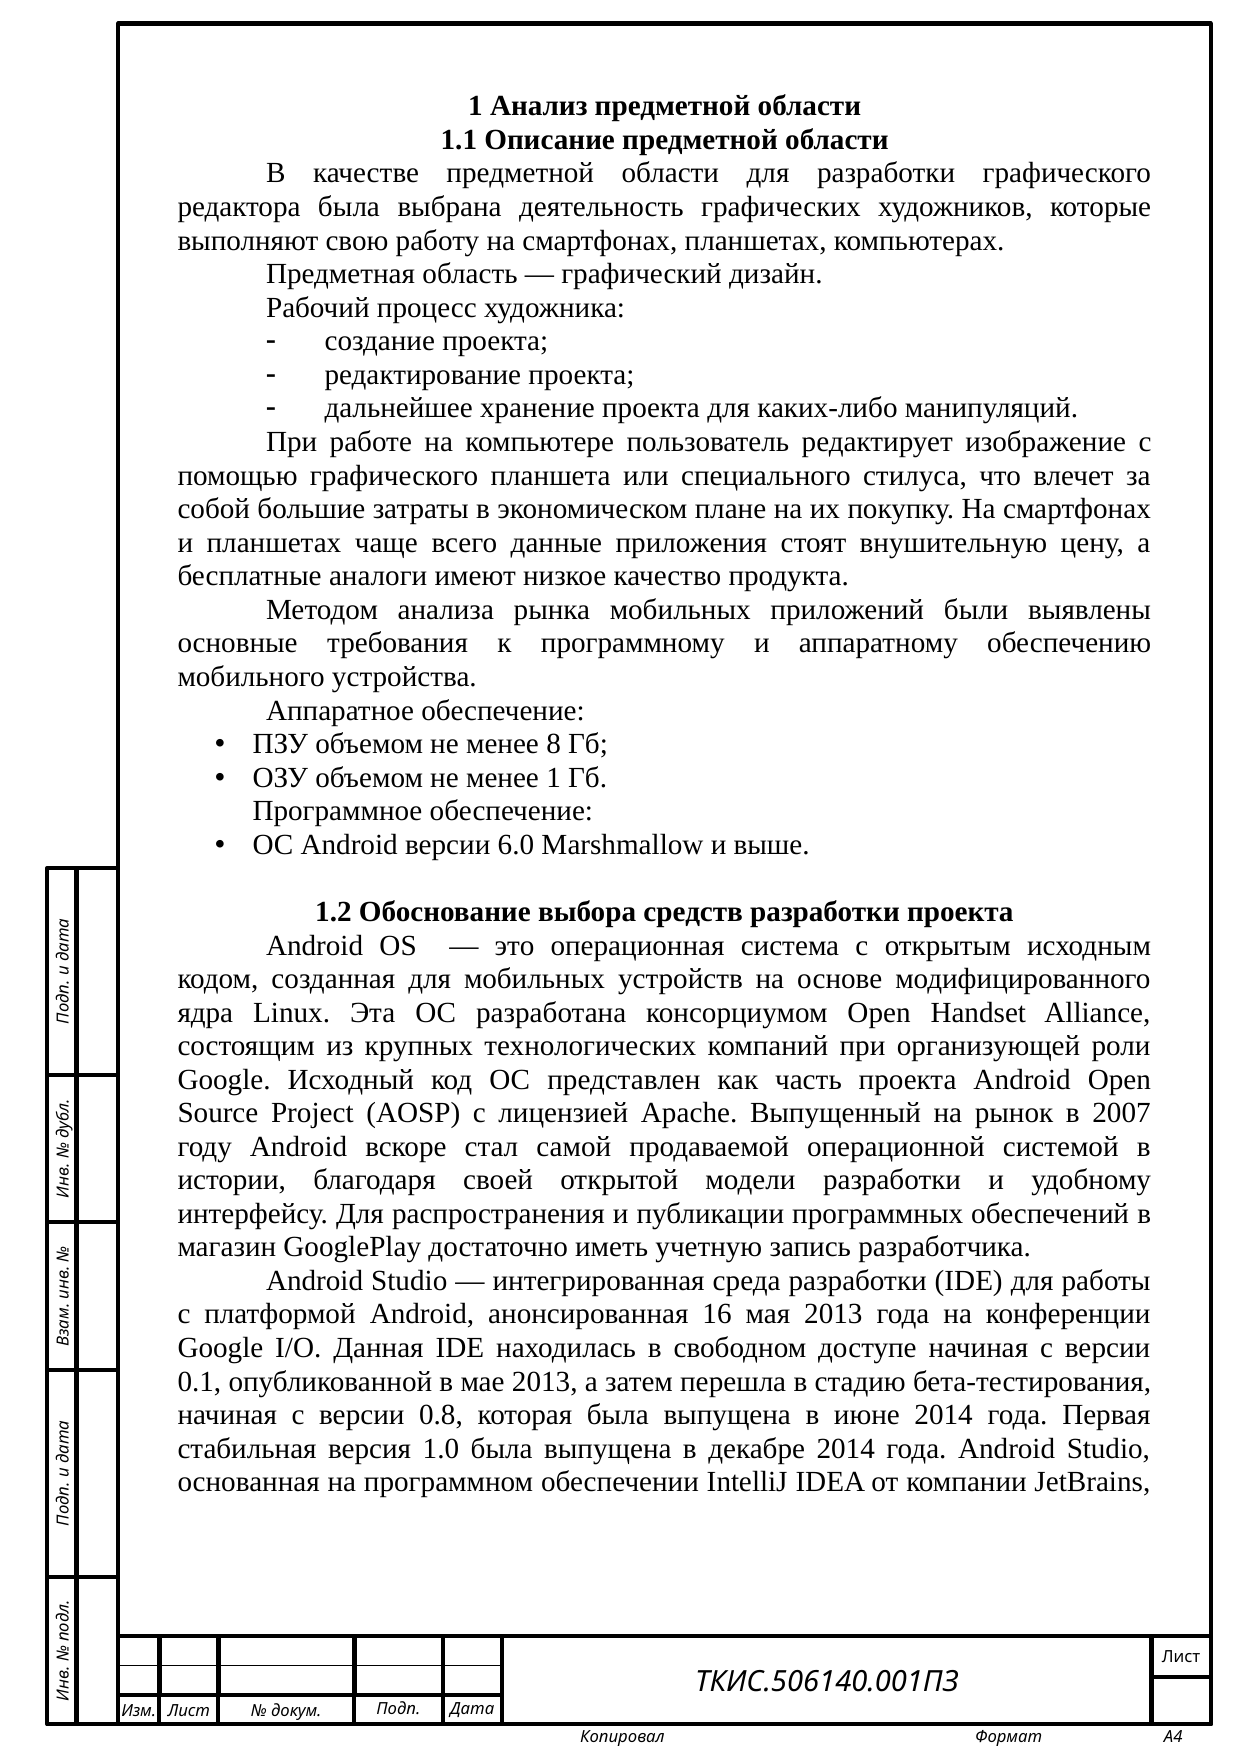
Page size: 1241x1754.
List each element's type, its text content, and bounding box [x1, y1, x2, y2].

list ОЗУ объемом не менее 1 Гб. [215, 760, 1152, 793]
text Рабочий процесс художника: [177, 290, 1152, 323]
subtitle Анализ предметной области [177, 88, 1152, 122]
list ПЗУ объемом не менее 8 Гб; [215, 726, 1152, 760]
text Предметная область — графический дизайн. [177, 256, 1152, 290]
list Программное обеспечение: [215, 793, 1152, 827]
text В качестве предметной области для разработки графического редактора была выбрана деятельность графических художников, которые выполняют свою работу на смартфонах, планшетах, компьютерах. [177, 156, 1152, 256]
list редактирование проекта; [177, 357, 1152, 391]
subtitle Обоснование выбора средств разработки проекта [177, 894, 1152, 928]
list дальнейшее хранение проекта для каких-либо манипуляций. [177, 391, 1152, 424]
subtitle Описание предметной области [177, 122, 1152, 156]
text Android OS — это операционная система с открытым исходным кодом, созданная для мобильных устройств на основе модифицированного ядра Linux. Эта ОС разработана консорциумом Open Handset Alliance, состоящим из крупных технологических компаний при организующей роли Google. Исходный код ОС представлен как часть проекта Android Open Source Project (AOSP) с лицензией Apache. Выпущенный на рынок в 2007 году Android вскоре стал самой продаваемой операционной системой в истории, благодаря своей открытой модели разработки и удобному интерфейсу. Для распространения и публикации программных обеспечений в магазин GooglePlay достаточно иметь учетную запись разработчика. [177, 928, 1152, 1263]
text Методом анализа рынка мобильных приложений были выявлены основные требования к программному и аппаратному обеспечению мобильного устройства. [177, 592, 1152, 693]
text Аппаратное обеспечение: [177, 693, 1152, 726]
text Android Studio — интегрированная среда разработки (IDE) для работы с платформой Android, анонсированная 16 мая 2013 года на конференции Google I/O. Данная IDE находилась в свободном доступе начиная с версии 0.1, опубликованной в мае 2013, а затем перешла в стадию бета-тестирования, начиная с версии 0.8, которая была выпущена в июне 2014 года. Первая стабильная версия 1.0 была выпущена в декабре 2014 года. Android Studio, основанная на программном обеспечении IntelliJ IDEA от компании JetBrains, [177, 1263, 1152, 1498]
list ОС Android версии 6.0 Marshmallow и выше. [215, 827, 1152, 861]
list создание проекта; [177, 323, 1152, 357]
text При работе на компьютере пользователь редактирует изображение с помощью графического планшета или специального стилуса, что влечет за собой большие затраты в экономическом плане на их покупку. На смартфонах и планшетах чаще всего данные приложения стоят внушительную цену, а бесплатные аналоги имеют низкое качество продукта. [177, 424, 1152, 592]
